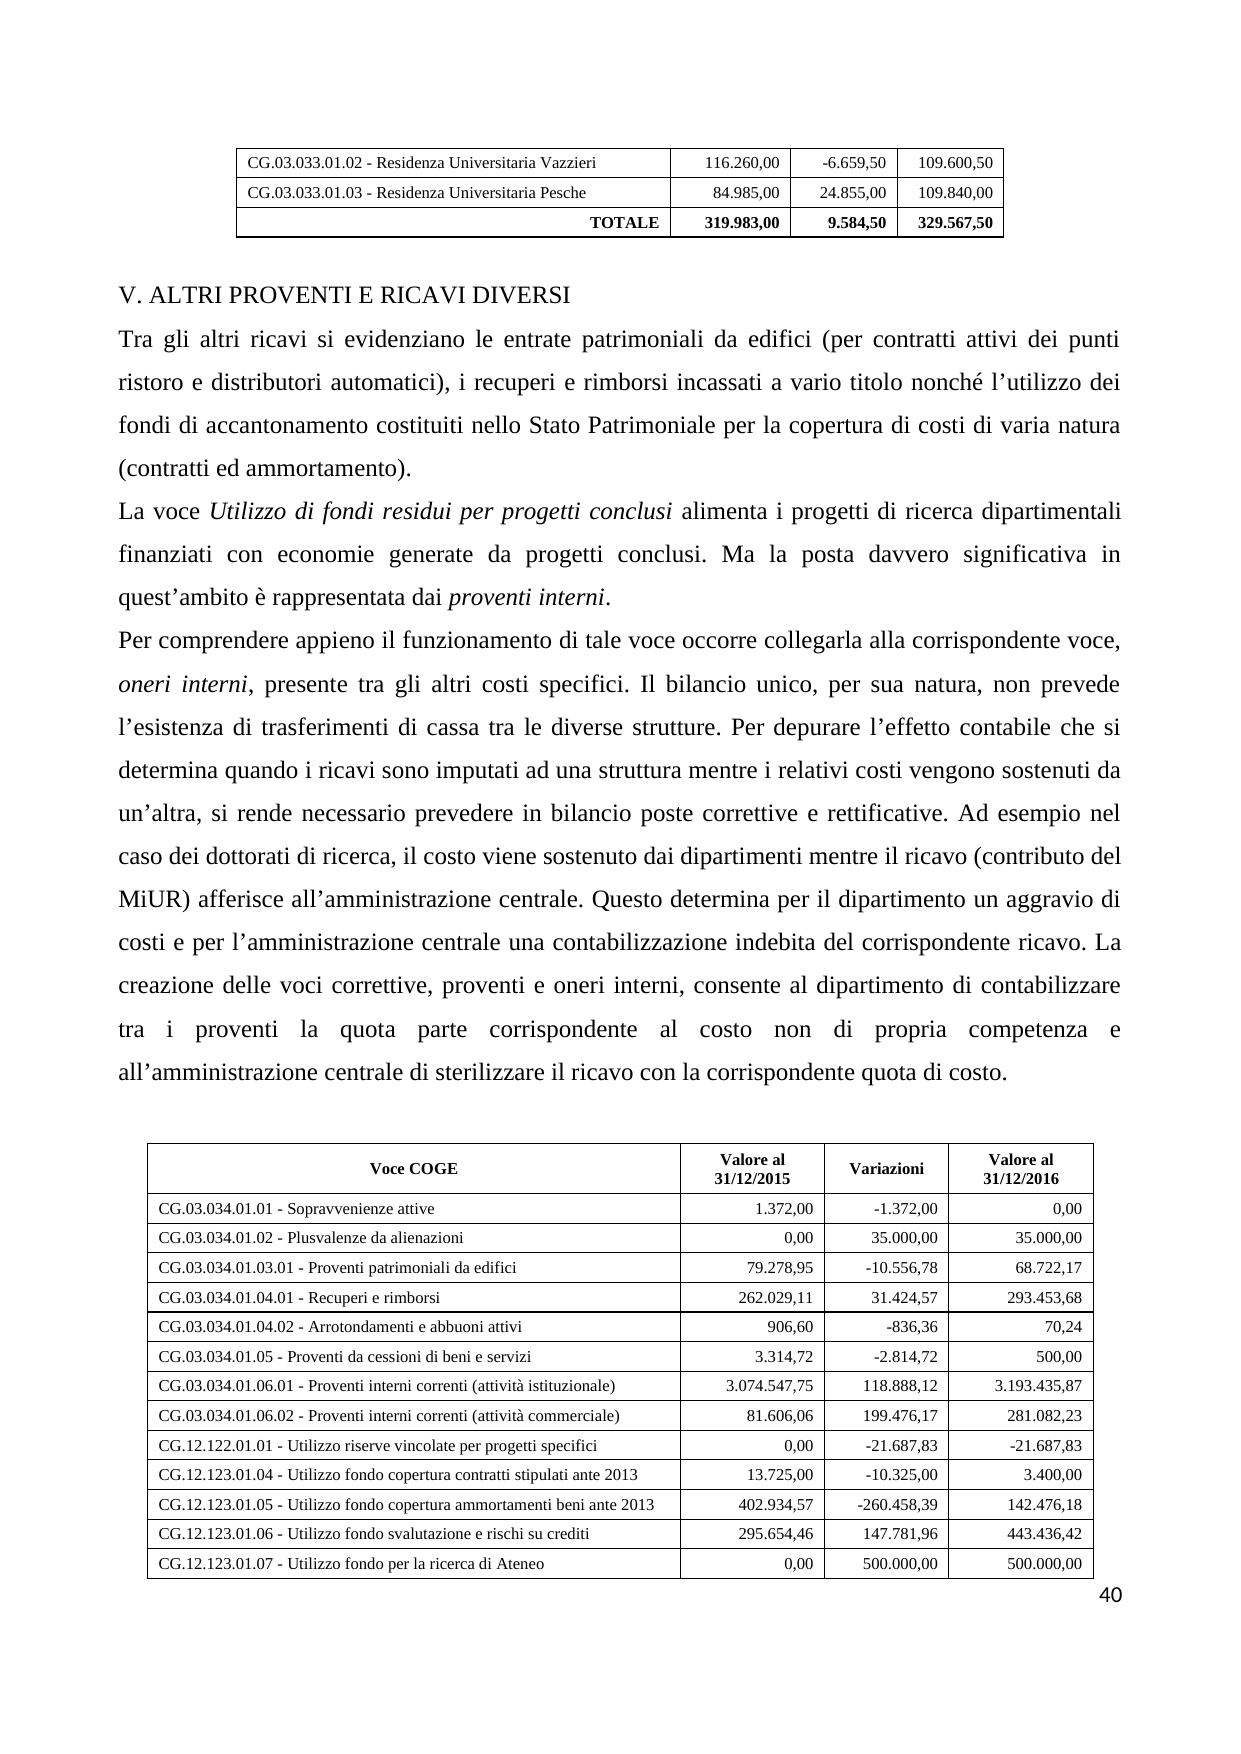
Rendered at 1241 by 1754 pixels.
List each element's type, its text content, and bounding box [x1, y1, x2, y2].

table_cell -10.325,00 [825, 1460, 948, 1489]
table_cell CG.12.123.01.04 - Utilizzo fondo copertura contratti stipulati ante 2013 [148, 1460, 680, 1489]
table_cell 402.934,57 [681, 1490, 824, 1518]
table_cell -21.687,83 [949, 1431, 1093, 1459]
table_cell 281.082,23 [949, 1401, 1093, 1430]
table_cell TOTALE [237, 208, 670, 236]
table_cell -260.458,39 [825, 1490, 948, 1518]
table_cell 0,00 [681, 1431, 824, 1459]
table_cell 0,00 [681, 1224, 824, 1252]
table_cell 500,00 [949, 1342, 1093, 1371]
table_cell CG.12.123.01.05 - Utilizzo fondo copertura ammortamenti beni ante 2013 [148, 1490, 680, 1518]
table_cell 443.436,42 [949, 1520, 1093, 1548]
table_cell 3.193.435,87 [949, 1372, 1093, 1400]
table_cell -836,36 [825, 1313, 948, 1341]
table_cell 109.840,00 [898, 178, 1003, 207]
text La voce Utilizzo di fondi residui per progetti conclusi alimenta i progetti di ricerca dipartimentali finanziati con economie generate da progetti conclusi. Ma la posta davvero significativa in quest’ambito è rappresentata dai proventi interni. [118, 496, 1122, 611]
table_cell 3.074.547,75 [681, 1372, 824, 1400]
table_cell 500.000,00 [825, 1549, 948, 1578]
table_cell CG.03.034.01.05 - Proventi da cessioni di beni e servizi [148, 1342, 680, 1371]
table_cell 116.260,00 [671, 149, 790, 177]
table_cell 118.888,12 [825, 1372, 948, 1400]
table_cell 262.029,11 [681, 1283, 824, 1311]
table_cell CG.12.123.01.06 - Utilizzo fondo svalutazione e rischi su crediti [148, 1520, 680, 1548]
table_cell 109.600,50 [898, 149, 1003, 177]
table_cell CG.12.123.01.07 - Utilizzo fondo per la ricerca di Ateneo [148, 1549, 680, 1578]
table_header Valore al 31/12/2015 [681, 1144, 824, 1193]
table_cell CG.03.033.01.02 - Residenza Universitaria Vazzieri [237, 149, 670, 177]
table_cell CG.12.122.01.01 - Utilizzo riserve vincolate per progetti specifici [148, 1431, 680, 1459]
table_cell 0,00 [681, 1549, 824, 1578]
table_cell 329.567,50 [898, 208, 1003, 236]
table_header Variazioni [825, 1144, 948, 1193]
table_cell 81.606,06 [681, 1401, 824, 1430]
text V. ALTRI PROVENTI E RICAVI DIVERSI [118, 281, 1122, 309]
table_cell 1.372,00 [681, 1194, 824, 1223]
table_cell 9.584,50 [791, 208, 897, 236]
table_cell CG.03.033.01.03 - Residenza Universitaria Pesche [237, 178, 670, 207]
table_header Voce COGE [148, 1144, 680, 1193]
table_cell CG.03.034.01.03.01 - Proventi patrimoniali da edifici [148, 1253, 680, 1282]
table_cell 906,60 [681, 1313, 824, 1341]
table_cell 319.983,00 [671, 208, 790, 236]
table_cell 35.000,00 [949, 1224, 1093, 1252]
table_cell 13.725,00 [681, 1460, 824, 1489]
table_cell -1.372,00 [825, 1194, 948, 1223]
table_cell -6.659,50 [791, 149, 897, 177]
table_cell CG.03.034.01.04.02 - Arrotondamenti e abbuoni attivi [148, 1313, 680, 1341]
table_cell 199.476,17 [825, 1401, 948, 1430]
table_cell 84.985,00 [671, 178, 790, 207]
table_cell 3.400,00 [949, 1460, 1093, 1489]
table_cell 147.781,96 [825, 1520, 948, 1548]
table_cell CG.03.034.01.04.01 - Recuperi e rimborsi [148, 1283, 680, 1311]
table_cell 142.476,18 [949, 1490, 1093, 1518]
text Per comprendere appieno il funzionamento di tale voce occorre collegarla alla corrispondente voce, oneri interni, presente tra gli altri costi specifici. Il bilancio unico, per sua natura, non prevede l’esistenza di trasferimenti di cassa tra le diverse strutture. Per depurare l’effetto contabile che si determina quando i ricavi sono imputati ad una struttura mentre i relativi costi vengono sostenuti da un’altra, si rende necessario prevedere in bilancio poste correttive e rettificative. Ad esempio nel caso dei dottorati di ricerca, il costo viene sostenuto dai dipartimenti mentre il ricavo (contributo del MiUR) afferisce all’amministrazione centrale. Questo determina per il dipartimento un aggravio di costi e per l’amministrazione centrale una contabilizzazione indebita del corrispondente ricavo. La creazione delle voci correttive, proventi e oneri interni, consente al dipartimento di contabilizzare tra i proventi la quota parte corrispondente al costo non di propria competenza e all’amministrazione centrale di sterilizzare il ricavo con la corrispondente quota di costo. [118, 626, 1122, 1086]
table_cell 35.000,00 [825, 1224, 948, 1252]
table_cell CG.03.034.01.01 - Sopravvenienze attive [148, 1194, 680, 1223]
table_cell 68.722,17 [949, 1253, 1093, 1282]
text Tra gli altri ricavi si evidenziano le entrate patrimoniali da edifici (per contratti attivi dei punti ristoro e distributori automatici), i recuperi e rimborsi incassati a vario titolo nonché l’utilizzo dei fondi di accantonamento costituiti nello Stato Patrimoniale per la copertura di costi di varia natura (contratti ed ammortamento). [118, 324, 1122, 482]
table_cell 293.453,68 [949, 1283, 1093, 1311]
table_cell 79.278,95 [681, 1253, 824, 1282]
table_cell 500.000,00 [949, 1549, 1093, 1578]
table_cell 0,00 [949, 1194, 1093, 1223]
table_header Valore al 31/12/2016 [949, 1144, 1093, 1193]
table_cell 31.424,57 [825, 1283, 948, 1311]
table_cell 24.855,00 [791, 178, 897, 207]
table_cell CG.03.034.01.06.02 - Proventi interni correnti (attività commerciale) [148, 1401, 680, 1430]
table_cell 3.314,72 [681, 1342, 824, 1371]
table_cell 70,24 [949, 1313, 1093, 1341]
table_cell CG.03.034.01.02 - Plusvalenze da alienazioni [148, 1224, 680, 1252]
table_cell CG.03.034.01.06.01 - Proventi interni correnti (attività istituzionale) [148, 1372, 680, 1400]
table_cell 295.654,46 [681, 1520, 824, 1548]
table_cell -21.687,83 [825, 1431, 948, 1459]
table_cell -10.556,78 [825, 1253, 948, 1282]
table_cell -2.814,72 [825, 1342, 948, 1371]
